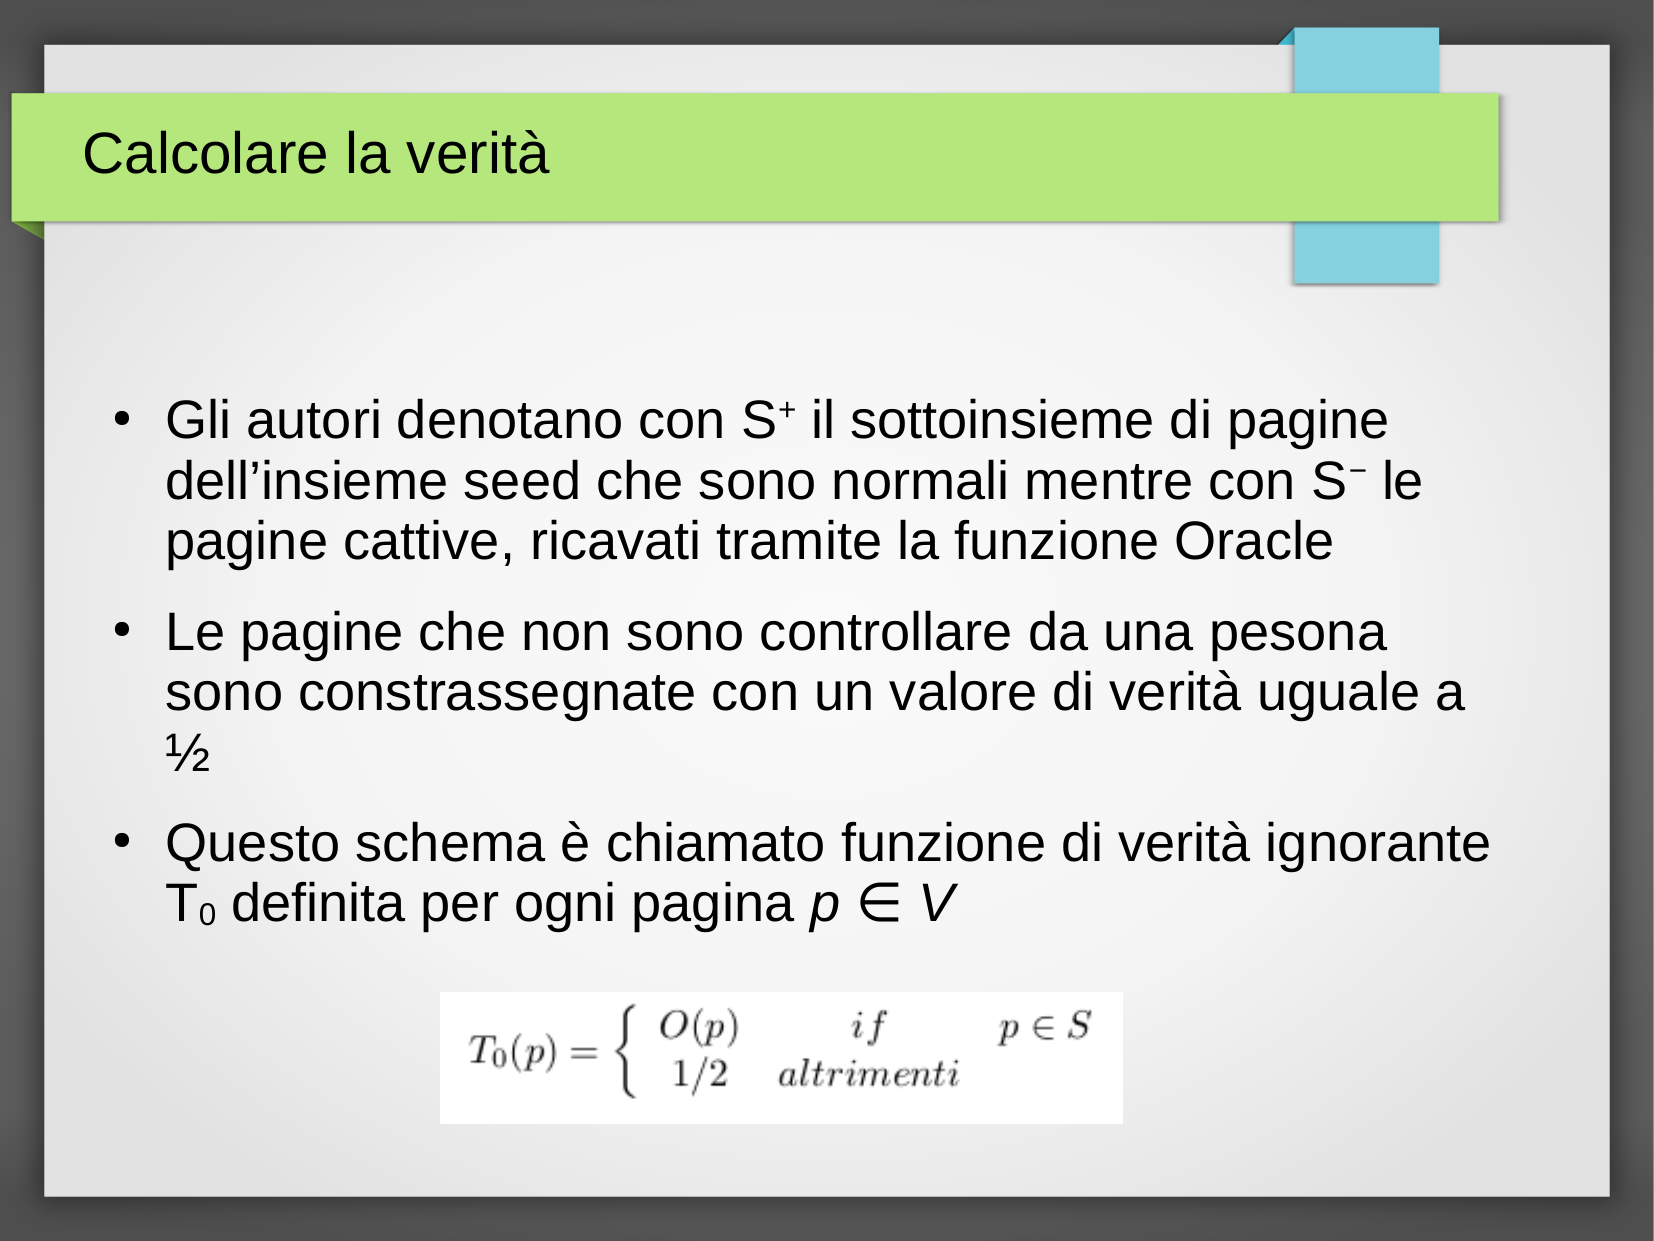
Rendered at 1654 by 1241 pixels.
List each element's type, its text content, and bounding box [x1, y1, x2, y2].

list Gli autori denotano con S+ il sottoinsieme di pagine dell’insieme seed che sono normali mentre con S− le pagine cattive, ricavati tramite la funzione Oracle Le pagine che non sono controllare da una pesona sono constrassegnate con un valore di verità uguale a ½ Questo schema è chiamato funzione di verità ignorante T0 definita per ogni pagina p ∈ V [94, 389, 1501, 1111]
picture [0, 0, 1654, 1241]
title Calcolare la verità [82, 94, 1477, 213]
